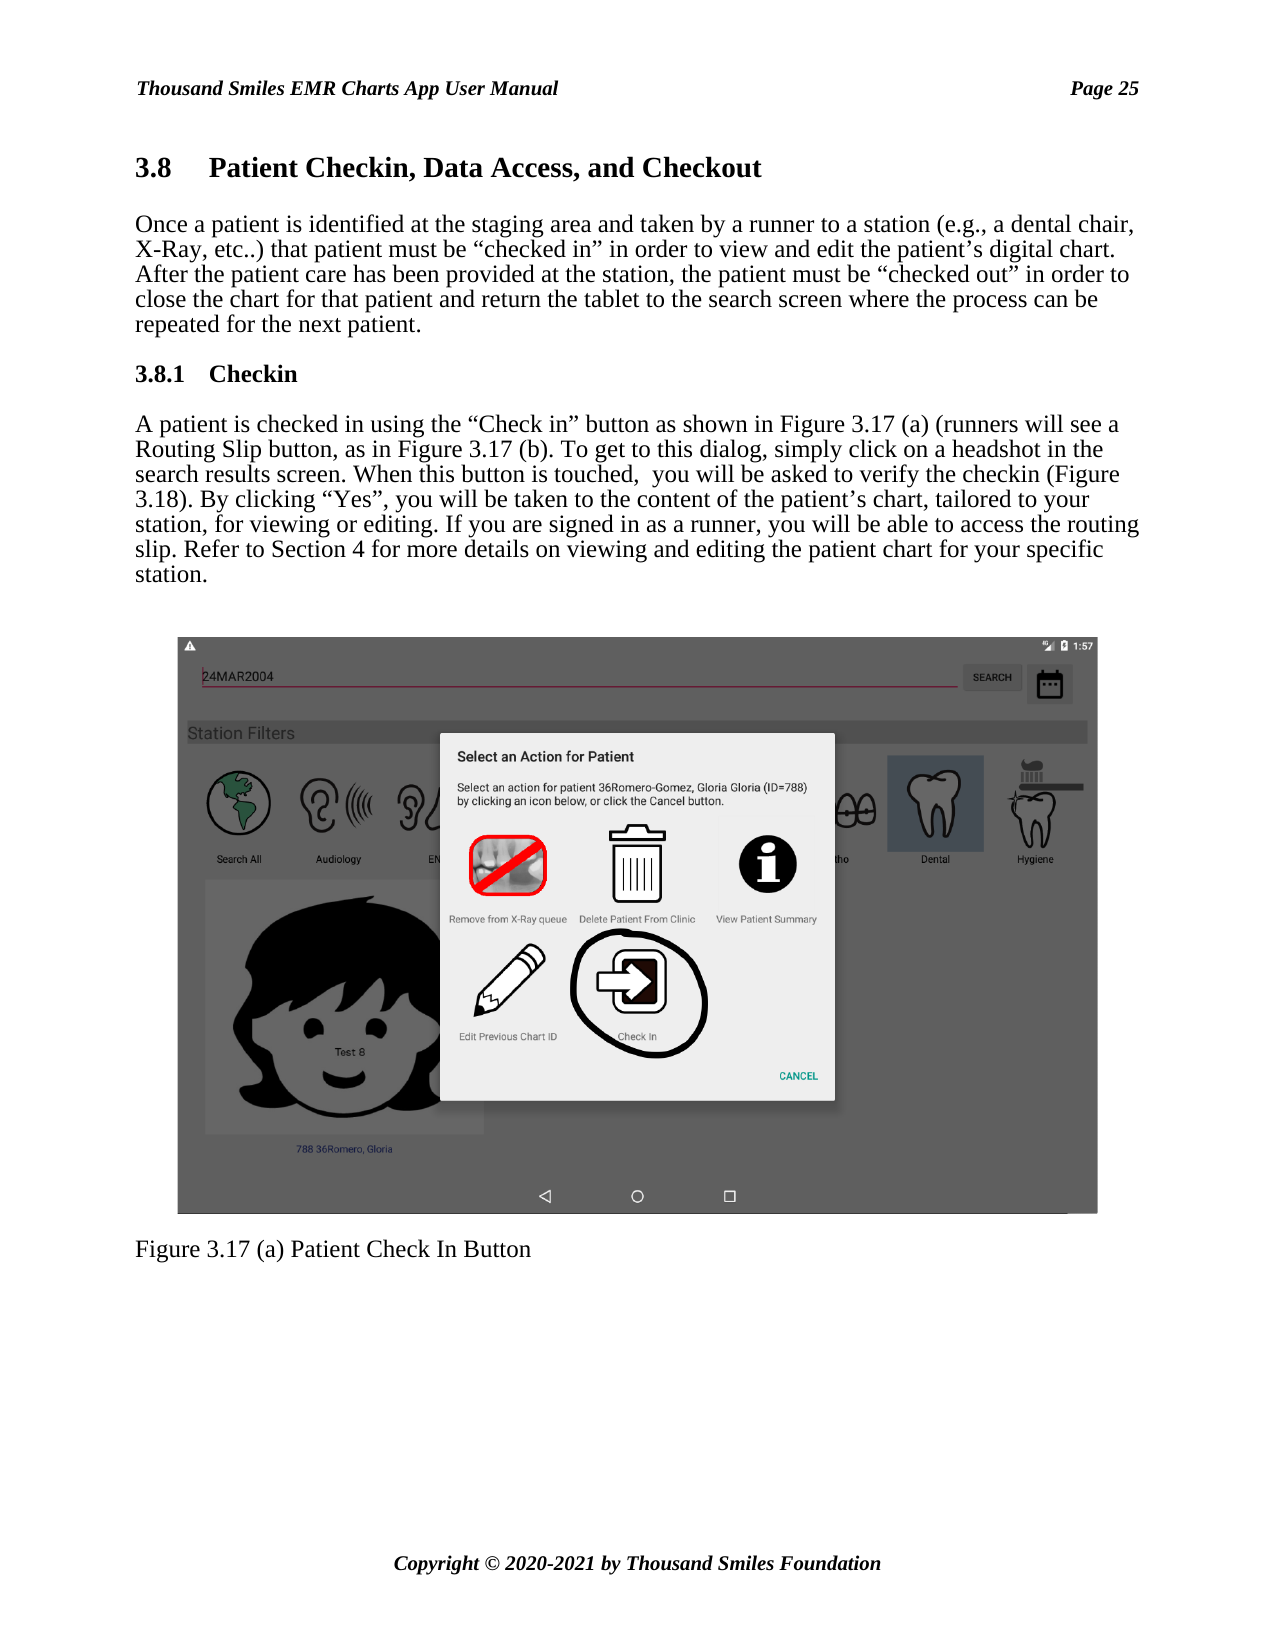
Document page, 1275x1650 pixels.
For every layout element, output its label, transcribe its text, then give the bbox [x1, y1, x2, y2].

subtitle Checkin [135, 363, 1140, 388]
text A patient is checked in using the “Check in” button as shown in Figure 3.17 (a) (runners will see a Routing Slip button, as in Figure 3.17 (b). To get to this dialog, simply click on a headshot in the search results screen. When this button is touched, you will be asked to verify the checkin (Figure 3.18). By clicking “Yes”, you will be taken to the content of the patient’s chart, tailored to your station, for viewing or editing. If you are signed in as a runner, you will be able to access the routing slip. Refer to Section 4 for more details on viewing and editing the patient chart for your specific station. [135, 413, 1140, 588]
text Figure 3.17 (a) Patient Check In Button [135, 1238, 1140, 1263]
subtitle Patient Checkin, Data Access, and Checkout [135, 150, 1140, 183]
picture [177, 637, 1098, 1214]
text Once a patient is identified at the staging area and taken by a runner to a station (e.g., a dental chair, X-Ray, etc..) that patient must be “checked in” in order to view and edit the patient’s digital chart. After the patient care has been provided at the station, the patient must be “checked out” in order to close the chart for that patient and return the tablet to the search screen where the process can be repeated for the next patient. [135, 213, 1140, 338]
